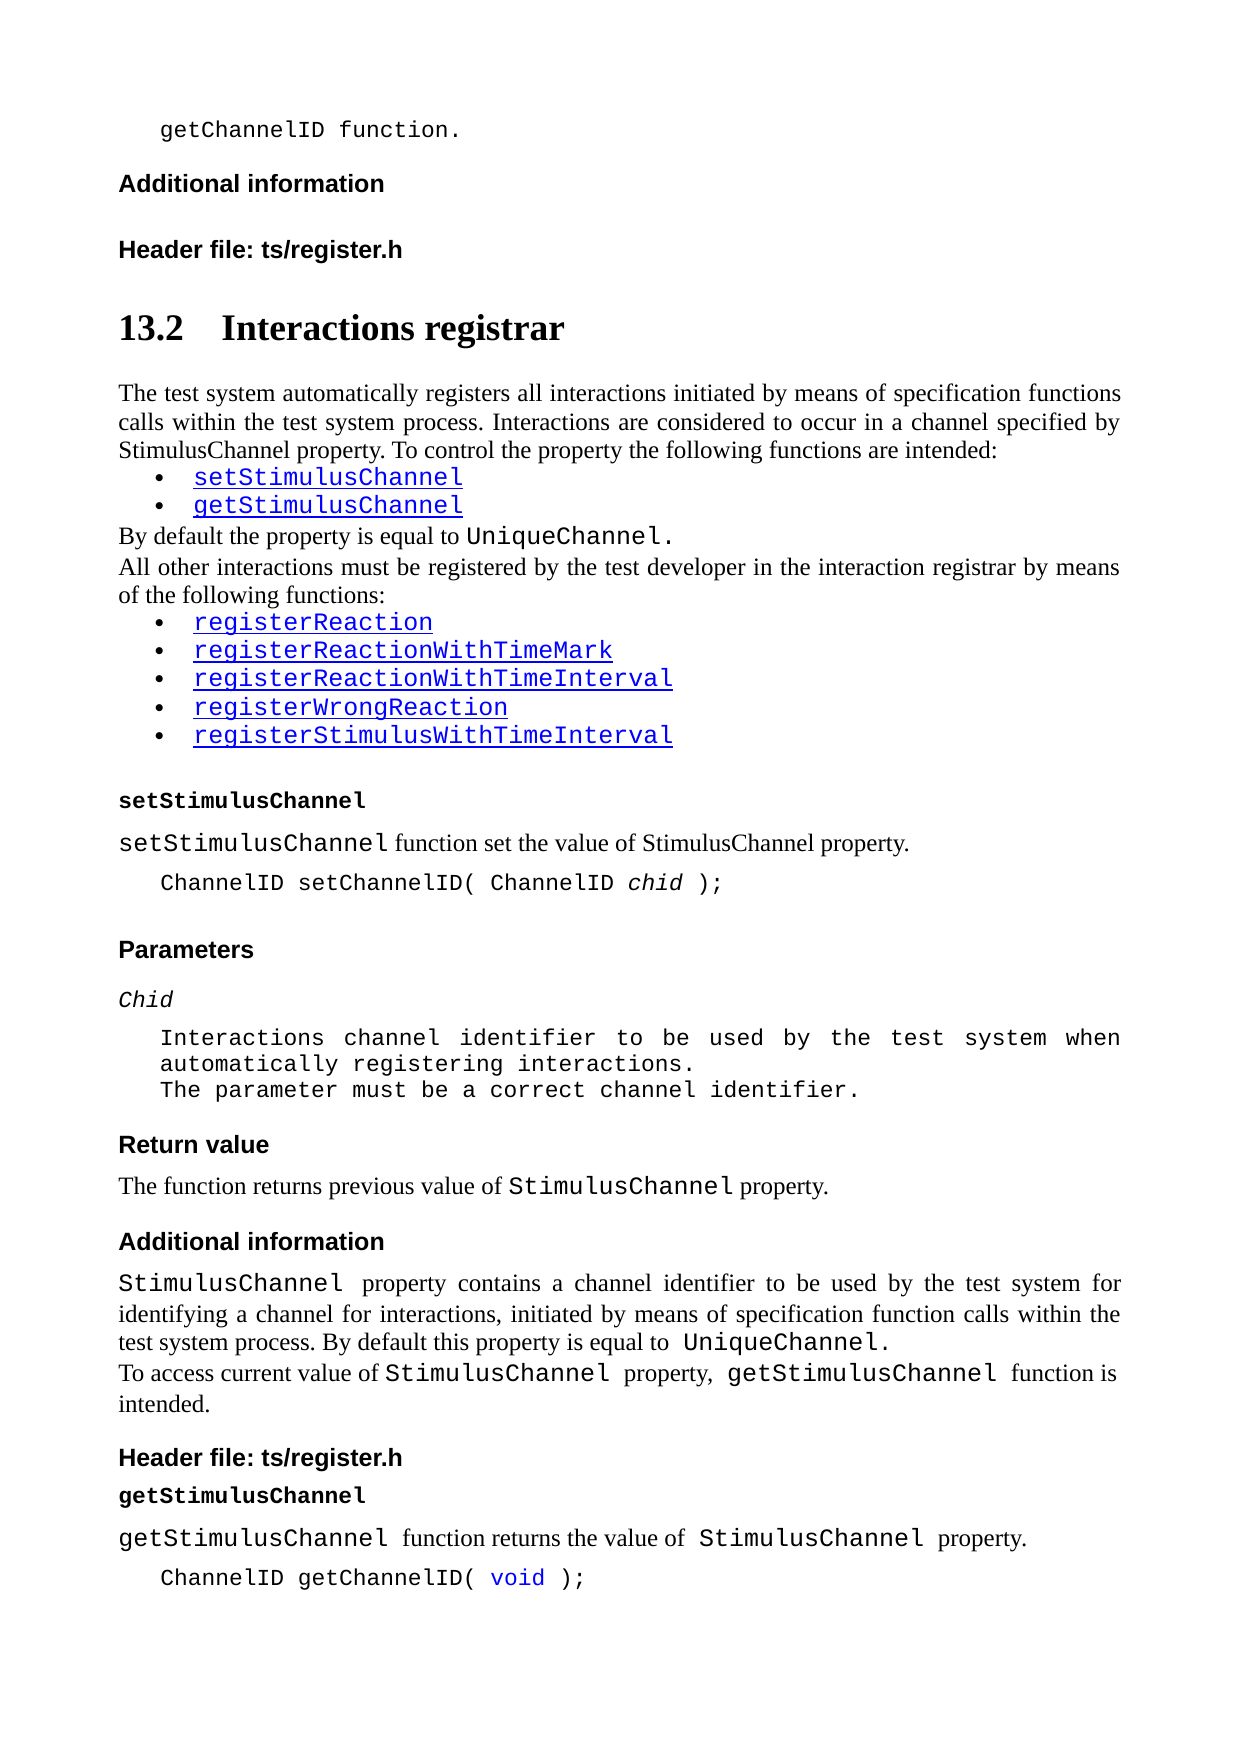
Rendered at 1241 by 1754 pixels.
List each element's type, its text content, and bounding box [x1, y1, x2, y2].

text Chid [118, 988, 1122, 1014]
subtitle Header file: ts/register.h [118, 1443, 1122, 1472]
text The function returns previous value of StimulusChannel property. [118, 1171, 1122, 1202]
text By default the property is equal to UniqueChannel. [118, 521, 1122, 552]
list setStimulusChannel [156, 464, 1122, 493]
list registerReactionWithTimeInterval [156, 666, 1122, 694]
text setStimulusChannel function set the value of StimulusChannel property. [118, 828, 1122, 859]
list getStimulusChannel [156, 493, 1122, 521]
text StimulusChannel property contains a channel identifier to be used by the test system for identifying a channel for interactions, initiated by means of specification function calls within the test system process. By default this property is equal to UniqueChannel. [118, 1268, 1122, 1358]
text The test system automatically registers all interactions initiated by means of specification functions calls within the test system process. Interactions are considered to occur in a channel specified by StimulusChannel property. To control the property the following functions are intended: [118, 378, 1122, 464]
subtitle Return value [118, 1129, 1122, 1158]
subtitle 13.2 Interactions registrar [118, 306, 1122, 349]
text getChannelID function. [159, 118, 1122, 144]
text getStimulusChannel function returns the value of StimulusChannel property. [118, 1523, 1122, 1553]
list registerReaction [156, 609, 1122, 638]
text To access current value of StimulusChannel property, getStimulusChannel function is intended. [118, 1358, 1122, 1418]
text All other interactions must be registered by the test developer in the interaction registrar by means of the following functions: [118, 552, 1122, 609]
list registerWrongReaction [156, 694, 1122, 723]
text ChannelID setChannelID( ChannelID chid ); [160, 871, 1122, 897]
subtitle Parameters [118, 934, 1122, 963]
subtitle Header file: ts/register.h [118, 235, 1122, 264]
subtitle Additional information [118, 169, 1122, 198]
list registerStimulusWithTimeInterval [156, 723, 1122, 751]
text The parameter must be a correct channel identifier. [159, 1079, 1122, 1104]
text setStimulusChannel [118, 789, 1122, 815]
list registerReactionWithTimeMark [156, 638, 1122, 666]
text ChannelID getChannelID( void ); [160, 1566, 1122, 1592]
text getStimulusChannel [118, 1484, 1122, 1510]
subtitle Additional information [118, 1227, 1122, 1255]
text Interactions channel identifier to be used by the test system when automatically registering interactions. [159, 1027, 1122, 1079]
